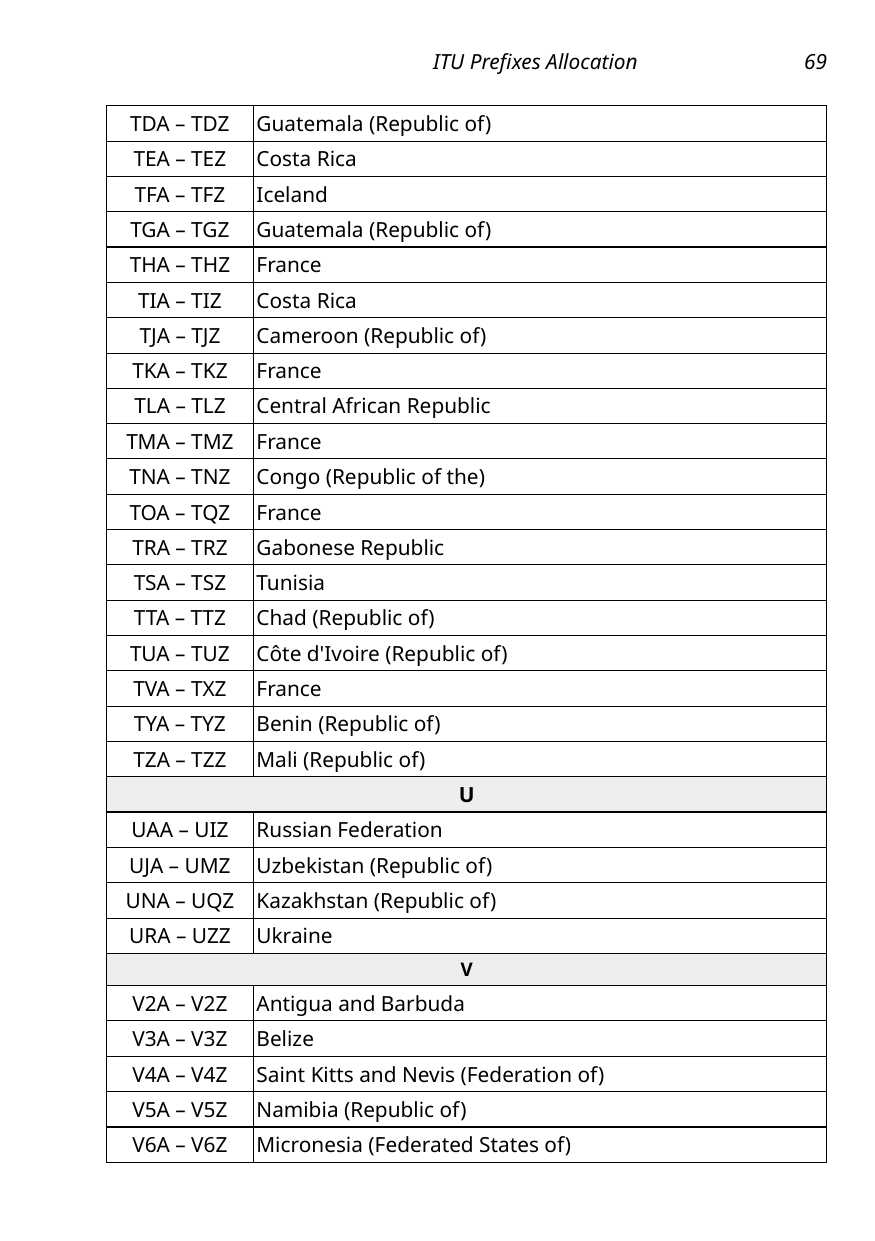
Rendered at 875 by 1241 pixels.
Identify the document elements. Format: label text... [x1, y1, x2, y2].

table_cell UAA – UIZ [107, 813, 253, 847]
table_cell UNA – UQZ [107, 883, 253, 917]
table_cell TIA – TIZ [107, 283, 253, 317]
table_cell Ukraine [254, 919, 826, 953]
table_cell Tunisia [254, 565, 826, 599]
table_cell Congo (Republic of the) [254, 459, 826, 494]
table_cell U [107, 777, 826, 811]
table_cell Gabonese Republic [254, 530, 826, 564]
table_cell Micronesia (Federated States of) [254, 1128, 826, 1162]
table_cell Côte d'Ivoire (Republic of) [254, 636, 826, 670]
table_cell Mali (Republic of) [254, 742, 826, 776]
table_cell TLA – TLZ [107, 389, 253, 423]
table_cell Saint Kitts and Nevis (Federation of) [254, 1057, 826, 1091]
table_cell TYA – TYZ [107, 707, 253, 741]
table_cell Benin (Republic of) [254, 707, 826, 741]
table_cell TSA – TSZ [107, 565, 253, 599]
table_cell TJA – TJZ [107, 318, 253, 352]
table_cell France [254, 495, 826, 529]
table_cell TZA – TZZ [107, 742, 253, 776]
table_cell V6A – V6Z [107, 1128, 253, 1162]
table_cell TNA – TNZ [107, 459, 253, 494]
table_cell TGA – TGZ [107, 212, 253, 246]
table_cell V [107, 954, 826, 985]
table_cell Guatemala (Republic of) [254, 106, 826, 141]
table_cell Costa Rica [254, 283, 826, 317]
table_cell Central African Republic [254, 389, 826, 423]
table_cell Namibia (Republic of) [254, 1092, 826, 1126]
table_cell TTA – TTZ [107, 601, 253, 635]
table_cell Costa Rica [254, 142, 826, 176]
table_cell Cameroon (Republic of) [254, 318, 826, 352]
table_cell TFA – TFZ [107, 177, 253, 211]
table_cell France [254, 671, 826, 706]
table_cell Iceland [254, 177, 826, 211]
table_cell TUA – TUZ [107, 636, 253, 670]
table_cell Chad (Republic of) [254, 601, 826, 635]
table_cell Russian Federation [254, 813, 826, 847]
table_cell TVA – TXZ [107, 671, 253, 706]
table_cell THA – THZ [107, 248, 253, 282]
table_cell France [254, 248, 826, 282]
table_cell TDA – TDZ [107, 106, 253, 141]
table_cell URA – UZZ [107, 919, 253, 953]
table_cell TMA – TMZ [107, 424, 253, 458]
table_cell Uzbekistan (Republic of) [254, 848, 826, 882]
table_cell Kazakhstan (Republic of) [254, 883, 826, 917]
table_cell Antigua and Barbuda [254, 986, 826, 1020]
table_cell TEA – TEZ [107, 142, 253, 176]
table_cell V5A – V5Z [107, 1092, 253, 1126]
table_cell Guatemala (Republic of) [254, 212, 826, 246]
table_cell Belize [254, 1021, 826, 1056]
table_cell UJA – UMZ [107, 848, 253, 882]
table_cell TKA – TKZ [107, 354, 253, 388]
table_cell V2A – V2Z [107, 986, 253, 1020]
table_cell France [254, 424, 826, 458]
table_cell TOA – TQZ [107, 495, 253, 529]
table_cell V3A – V3Z [107, 1021, 253, 1056]
table_cell TRA – TRZ [107, 530, 253, 564]
table_cell France [254, 354, 826, 388]
table_cell V4A – V4Z [107, 1057, 253, 1091]
